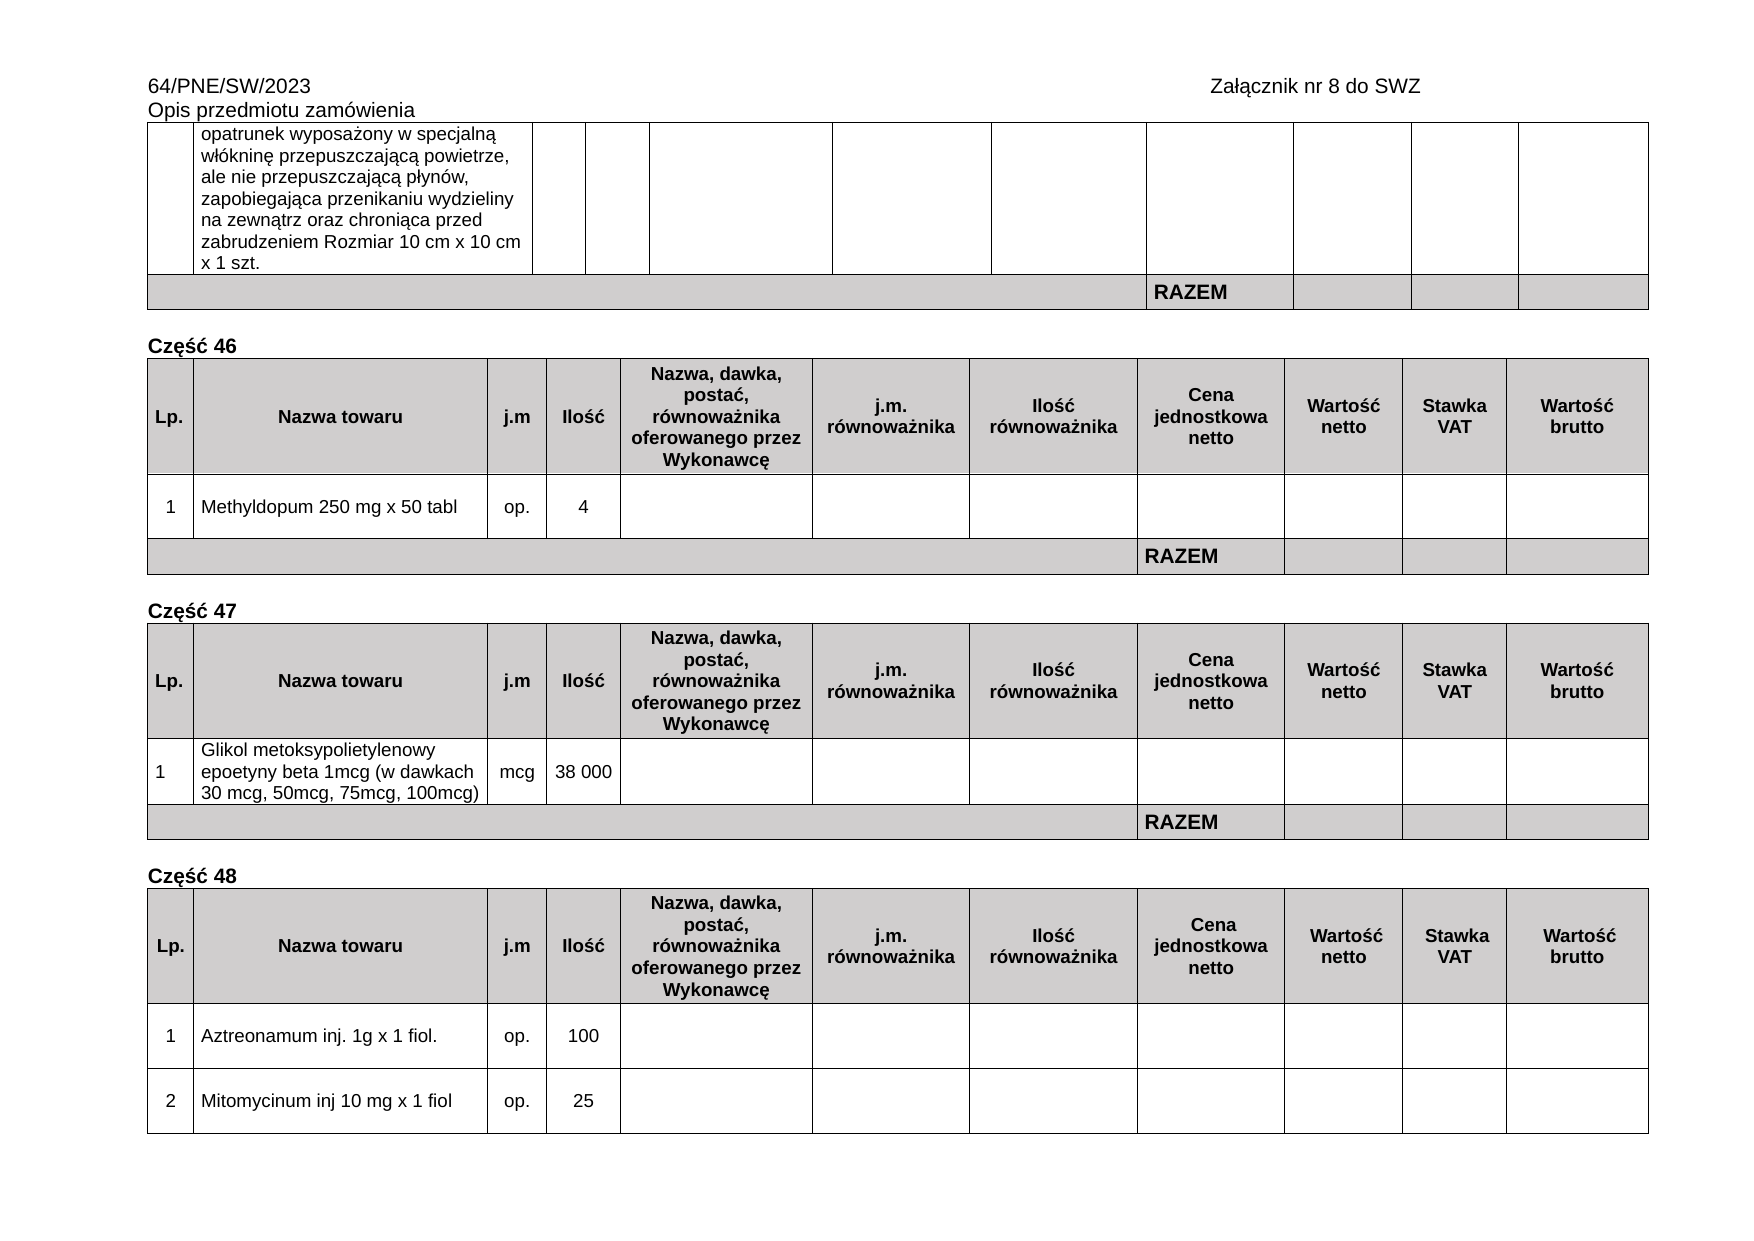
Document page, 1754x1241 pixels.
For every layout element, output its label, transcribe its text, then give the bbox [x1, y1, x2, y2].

table_cell [1507, 1004, 1648, 1068]
table_cell [148, 123, 193, 274]
table_cell [621, 1069, 812, 1133]
table_cell [1294, 275, 1411, 309]
table_header Nazwa, dawka, postać, równoważnika oferowanego przez Wykonawcę [621, 624, 812, 738]
table_cell [1403, 805, 1506, 839]
table_cell [813, 1069, 969, 1133]
table_cell RAZEM [1147, 275, 1293, 309]
table_cell [1285, 475, 1402, 538]
table_cell [1138, 475, 1284, 538]
table_cell mcg [488, 739, 546, 803]
table_cell 1 [148, 739, 193, 803]
table_cell [1285, 805, 1402, 839]
table_cell [1285, 739, 1402, 803]
table_cell opatrunek wyposażony w specjalną włókninę przepuszczającą powietrze, ale nie przepuszczającą płynów, zapobiegająca przenikaniu wydzieliny na zewnątrz oraz chroniąca przed zabrudzeniem Rozmiar 10 cm x 10 cm x 1 szt. [194, 123, 532, 274]
table_cell RAZEM [1138, 539, 1284, 574]
table_header Ilość [547, 359, 620, 473]
table_header j.m. równoważnika [813, 889, 969, 1003]
table_header Wartość brutto [1507, 624, 1648, 738]
table_cell [1138, 739, 1284, 803]
table_header Stawka VAT [1403, 359, 1506, 473]
table_cell [586, 123, 649, 274]
table_cell [1507, 739, 1648, 803]
table_cell [1519, 123, 1648, 274]
table_header Wartość brutto [1507, 359, 1648, 473]
table_header j.m [488, 889, 546, 1003]
table_cell op. [488, 475, 546, 538]
table_header Wartość netto [1285, 359, 1402, 473]
table_cell Methyldopum 250 mg x 50 tabl [194, 475, 487, 538]
table_cell 2 [148, 1069, 193, 1133]
table_cell [1507, 539, 1648, 574]
table_header Ilość [547, 889, 620, 1003]
table_header Lp. [148, 889, 193, 1003]
table_cell [148, 275, 1146, 309]
table_cell 25 [547, 1069, 620, 1133]
table_header Wartość netto [1285, 624, 1402, 738]
table_cell RAZEM [1138, 805, 1284, 839]
table_cell [621, 1004, 812, 1068]
table_cell [148, 539, 1137, 574]
table_cell 38 000 [547, 739, 620, 803]
table_cell Aztreonamum inj. 1g x 1 fiol. [194, 1004, 487, 1068]
table_header Ilość [547, 624, 620, 738]
table_cell [1403, 475, 1506, 538]
table_cell 4 [547, 475, 620, 538]
table_header Ilość równoważnika [970, 359, 1137, 473]
table_cell [1294, 123, 1411, 274]
table_cell [533, 123, 585, 274]
table_cell [1285, 1069, 1402, 1133]
table_cell [1412, 123, 1518, 274]
table_header j.m [488, 624, 546, 738]
table_cell [621, 739, 812, 803]
table_header Nazwa towaru [194, 889, 487, 1003]
table_header Cena jednostkowa netto [1138, 359, 1284, 473]
table_header Stawka VAT [1403, 889, 1506, 1003]
table_header j.m [488, 359, 546, 473]
table_cell [1403, 1069, 1506, 1133]
table_cell [1507, 475, 1648, 538]
table_header Nazwa, dawka, postać, równoważnika oferowanego przez Wykonawcę [621, 889, 812, 1003]
table_header Lp. [148, 624, 193, 738]
table_cell [1412, 275, 1518, 309]
table_cell [813, 475, 969, 538]
table_header Cena jednostkowa netto [1138, 889, 1284, 1003]
table_cell [1403, 539, 1506, 574]
text Część 48 [148, 864, 1606, 888]
table_cell op. [488, 1004, 546, 1068]
table_cell op. [488, 1069, 546, 1133]
table_cell Glikol metoksypolietylenowy epoetyny beta 1mcg (w dawkach 30 mcg, 50mcg, 75mcg, 100mcg) [194, 739, 487, 803]
table_cell [1519, 275, 1648, 309]
table_cell 1 [148, 1004, 193, 1068]
table_header Ilość równoważnika [970, 624, 1137, 738]
table_header Ilość równoważnika [970, 889, 1137, 1003]
table_cell [833, 123, 991, 274]
table_header j.m. równoważnika [813, 624, 969, 738]
table_header Wartość netto [1285, 889, 1402, 1003]
table_cell 1 [148, 475, 193, 538]
table_cell [1138, 1004, 1284, 1068]
table_cell [970, 1069, 1137, 1133]
table_header Nazwa towaru [194, 359, 487, 473]
table_cell 100 [547, 1004, 620, 1068]
table_header Lp. [148, 359, 193, 473]
table_cell [992, 123, 1146, 274]
table_cell Mitomycinum inj 10 mg x 1 fiol [194, 1069, 487, 1133]
table_cell [970, 475, 1137, 538]
table_header j.m. równoważnika [813, 359, 969, 473]
table_cell [970, 1004, 1137, 1068]
table_header Stawka VAT [1403, 624, 1506, 738]
table_cell [1507, 805, 1648, 839]
table_header Cena jednostkowa netto [1138, 624, 1284, 738]
table_header Nazwa, dawka, postać, równoważnika oferowanego przez Wykonawcę [621, 359, 812, 473]
table_cell [1507, 1069, 1648, 1133]
table_cell [621, 475, 812, 538]
text Część 47 [148, 599, 1606, 623]
table_cell [813, 739, 969, 803]
table_cell [148, 805, 1137, 839]
table_cell [970, 739, 1137, 803]
table_cell [1403, 1004, 1506, 1068]
table_header Nazwa towaru [194, 624, 487, 738]
table_cell [650, 123, 832, 274]
text Część 46 [148, 334, 1606, 358]
table_cell [813, 1004, 969, 1068]
table_cell [1285, 1004, 1402, 1068]
table_cell [1147, 123, 1293, 274]
table_cell [1285, 539, 1402, 574]
table_cell [1138, 1069, 1284, 1133]
table_cell [1403, 739, 1506, 803]
table_header Wartość brutto [1507, 889, 1648, 1003]
